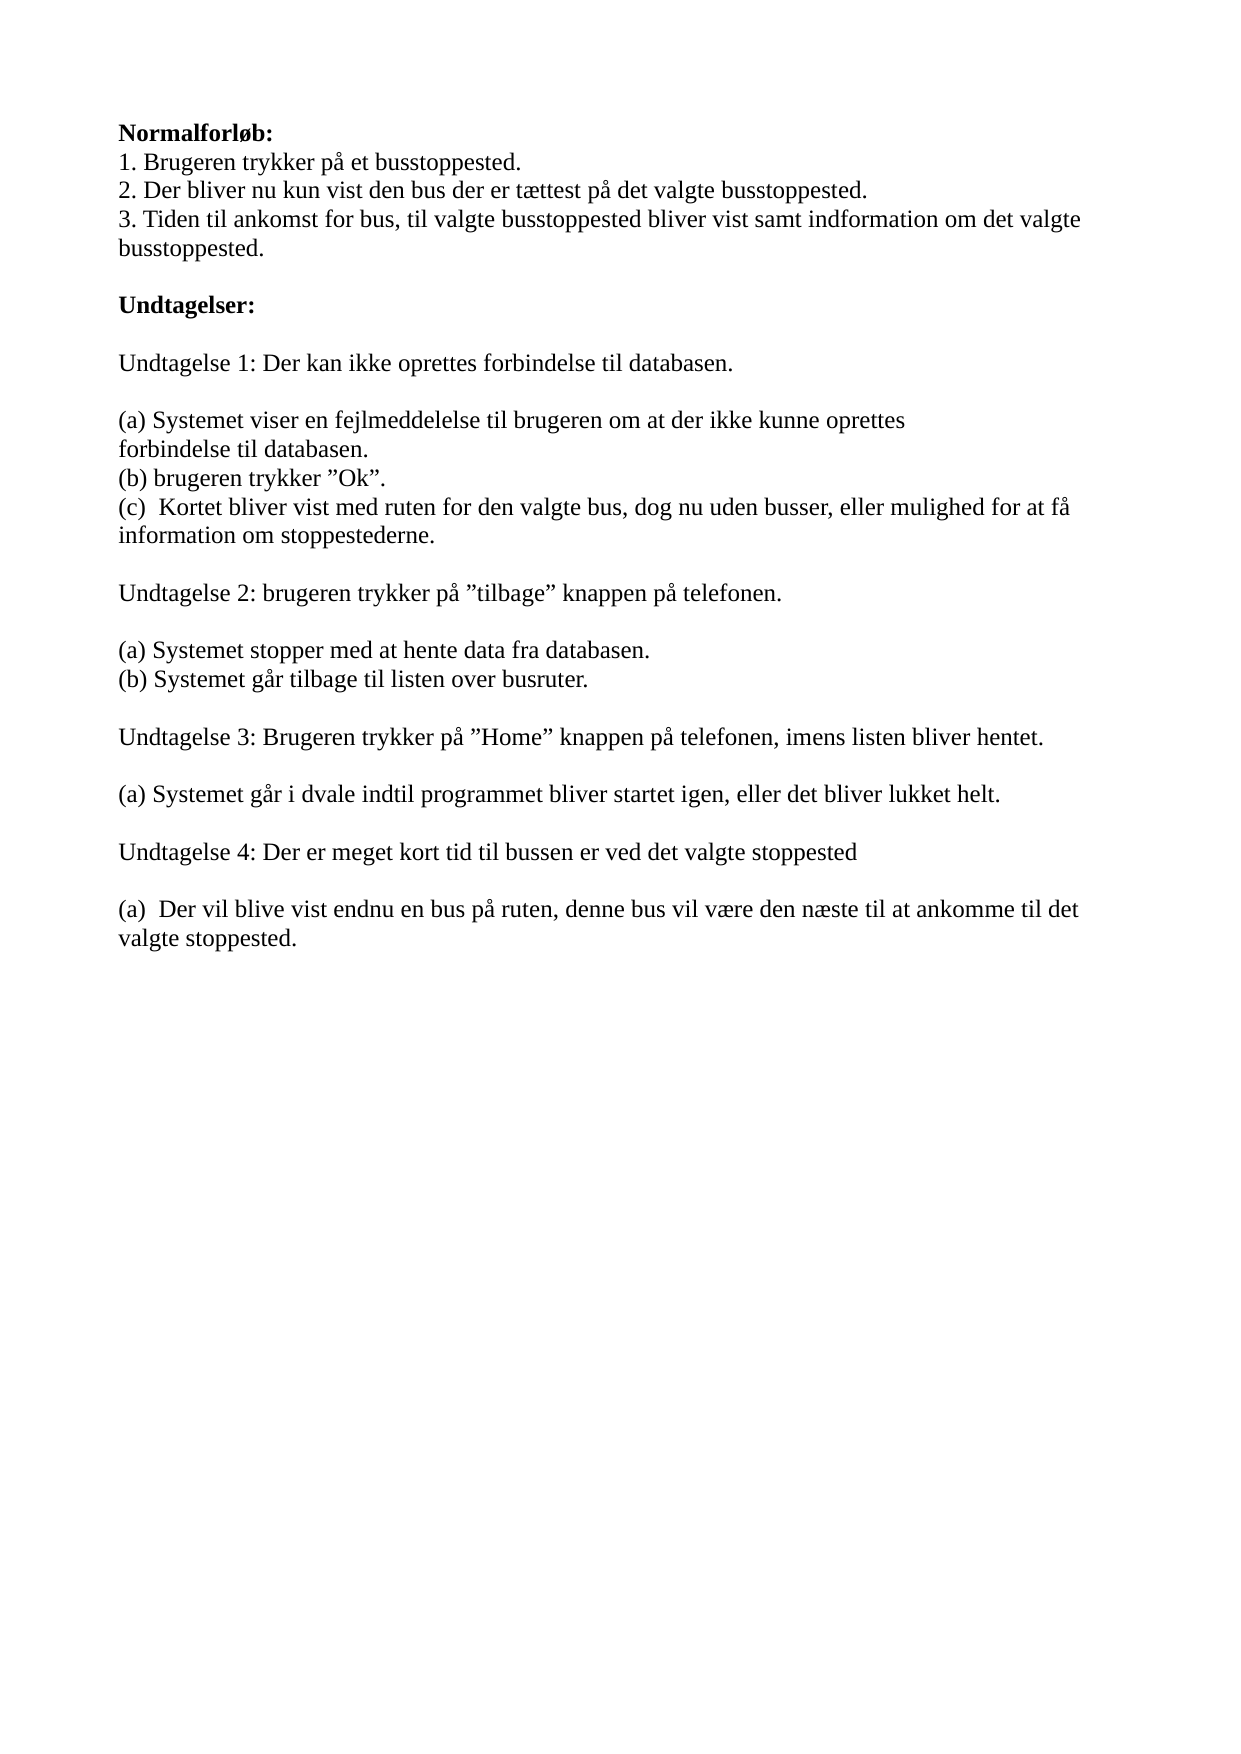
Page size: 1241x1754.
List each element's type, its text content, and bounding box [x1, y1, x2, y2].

text (a) Systemet viser en fejlmeddelelse til brugeren om at der ikke kunne oprettes forbindelse til databasen. [118, 406, 1122, 463]
text (a) Systemet går i dvale indtil programmet bliver startet igen, eller det bliver lukket helt. [118, 779, 1122, 808]
text (c) Kortet bliver vist med ruten for den valgte bus, dog nu uden busser, eller mulighed for at få information om stoppestederne. [118, 492, 1122, 549]
text Undtagelse 1: Der kan ikke oprettes forbindelse til databasen. [118, 348, 1122, 377]
text 3. Tiden til ankomst for bus, til valgte busstoppested bliver vist samt indformation om det valgte busstoppested. [118, 204, 1122, 262]
text Undtagelse 2: brugeren trykker på ”tilbage” knappen på telefonen. [118, 578, 1122, 607]
text (a) Systemet stopper med at hente data fra databasen. [118, 636, 1122, 664]
text (a) Der vil blive vist endnu en bus på ruten, denne bus vil være den næste til at ankomme til det valgte stoppested. [118, 894, 1122, 952]
text Undtagelse 4: Der er meget kort tid til bussen er ved det valgte stoppested [118, 837, 1122, 866]
text (b) Systemet går tilbage til listen over busruter. [118, 664, 1122, 693]
text Normalforløb: [118, 118, 1122, 147]
text 1. Brugeren trykker på et busstoppested. [118, 147, 1122, 176]
text (b) brugeren trykker ”Ok”. [118, 463, 1122, 492]
text 2. Der bliver nu kun vist den bus der er tættest på det valgte busstoppested. [118, 176, 1122, 204]
text Undtagelser: [118, 291, 1122, 319]
text Undtagelse 3: Brugeren trykker på ”Home” knappen på telefonen, imens listen bliver hentet. [118, 722, 1122, 751]
